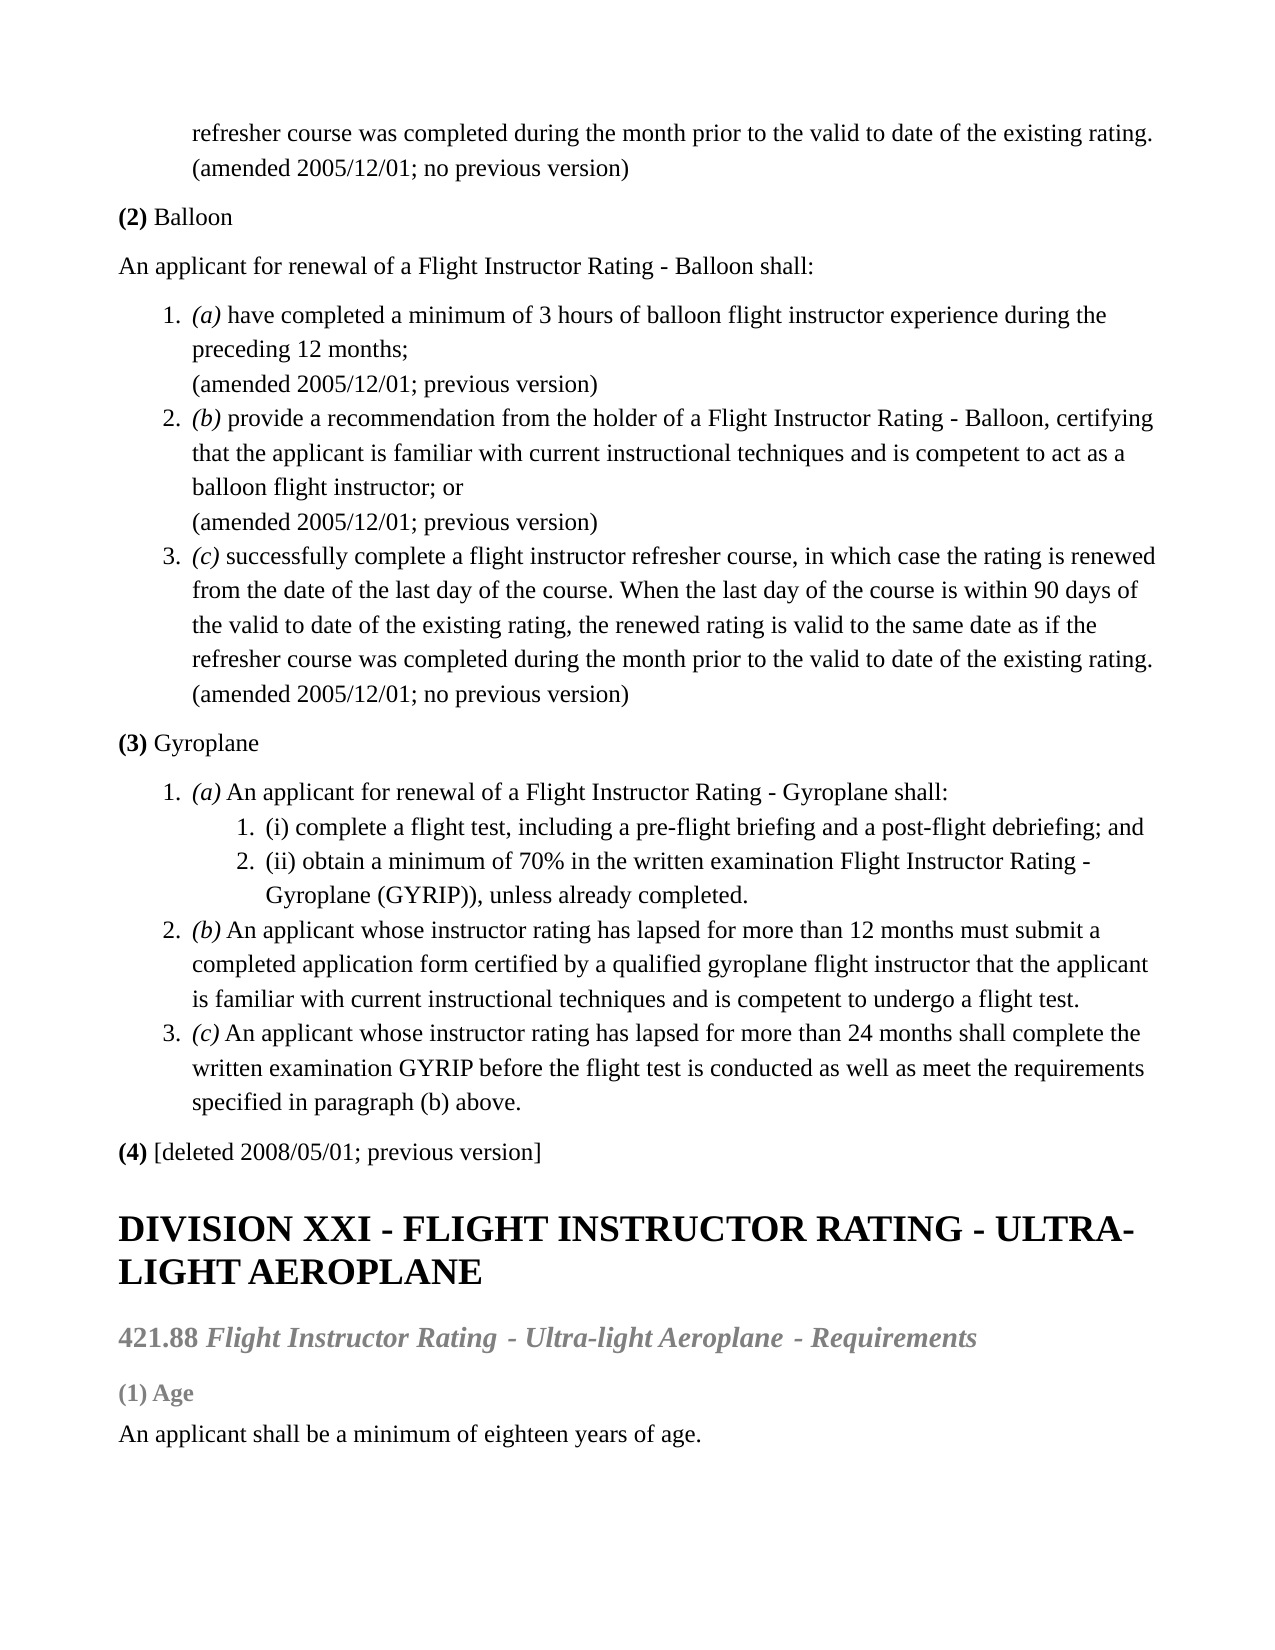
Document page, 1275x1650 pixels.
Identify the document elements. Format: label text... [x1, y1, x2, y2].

text (2) Balloon [118, 202, 1157, 230]
list (c) successfully complete a flight instructor refresher course, in which case the rating is renewed from the date of the last day of the course. When the last day of the course is within 90 days of the valid to date of the existing rating, the renewed rating is valid to the same date as if the refresher course was completed during the month prior to the valid to date of the existing rating. (amended 2005/12/01; no previous version) [162, 541, 1157, 708]
list refresher course was completed during the month prior to the valid to date of the existing rating. (amended 2005/12/01; no previous version) [162, 118, 1157, 181]
subtitle DIVISION XXI - FLIGHT INSTRUCTOR RATING - ULTRA-LIGHT AEROPLANE [118, 1206, 1157, 1293]
list (ii) obtain a minimum of 70% in the written examination Flight Instructor Rating - Gyroplane (GYRIP)), unless already completed. [236, 846, 1157, 909]
list (i) complete a flight test, including a pre-flight briefing and a post-flight debriefing; and [236, 812, 1157, 840]
list (a) An applicant for renewal of a Flight Instructor Rating - Gyroplane shall: [162, 777, 1157, 806]
list (b) provide a recommendation from the holder of a Flight Instructor Rating - Balloon, certifying that the applicant is familiar with current instructional techniques and is competent to act as a balloon flight instructor; or (amended 2005/12/01; previous version) [162, 403, 1157, 535]
list (a) have completed a minimum of 3 hours of balloon flight instructor experience during the preceding 12 months; (amended 2005/12/01; previous version) [162, 300, 1157, 397]
text (4) [deleted 2008/05/01; previous version] [118, 1137, 1157, 1165]
text An applicant for renewal of a Flight Instructor Rating - Balloon shall: [118, 251, 1157, 279]
text An applicant shall be a minimum of eighteen years of age. [118, 1419, 1157, 1448]
subtitle 421.88 Flight Instructor Rating - Ultra-light Aeroplane - Requirements [118, 1320, 1157, 1353]
list (c) An applicant whose instructor rating has lapsed for more than 24 months shall complete the written examination GYRIP before the flight test is conducted as well as meet the requirements specified in paragraph (b) above. [162, 1018, 1157, 1116]
list (b) An applicant whose instructor rating has lapsed for more than 12 months must submit a completed application form certified by a qualified gyroplane flight instructor that the applicant is familiar with current instructional techniques and is competent to undergo a flight test. [162, 915, 1157, 1013]
text (3) Gyroplane [118, 728, 1157, 757]
subtitle (1) Age [118, 1378, 1157, 1407]
